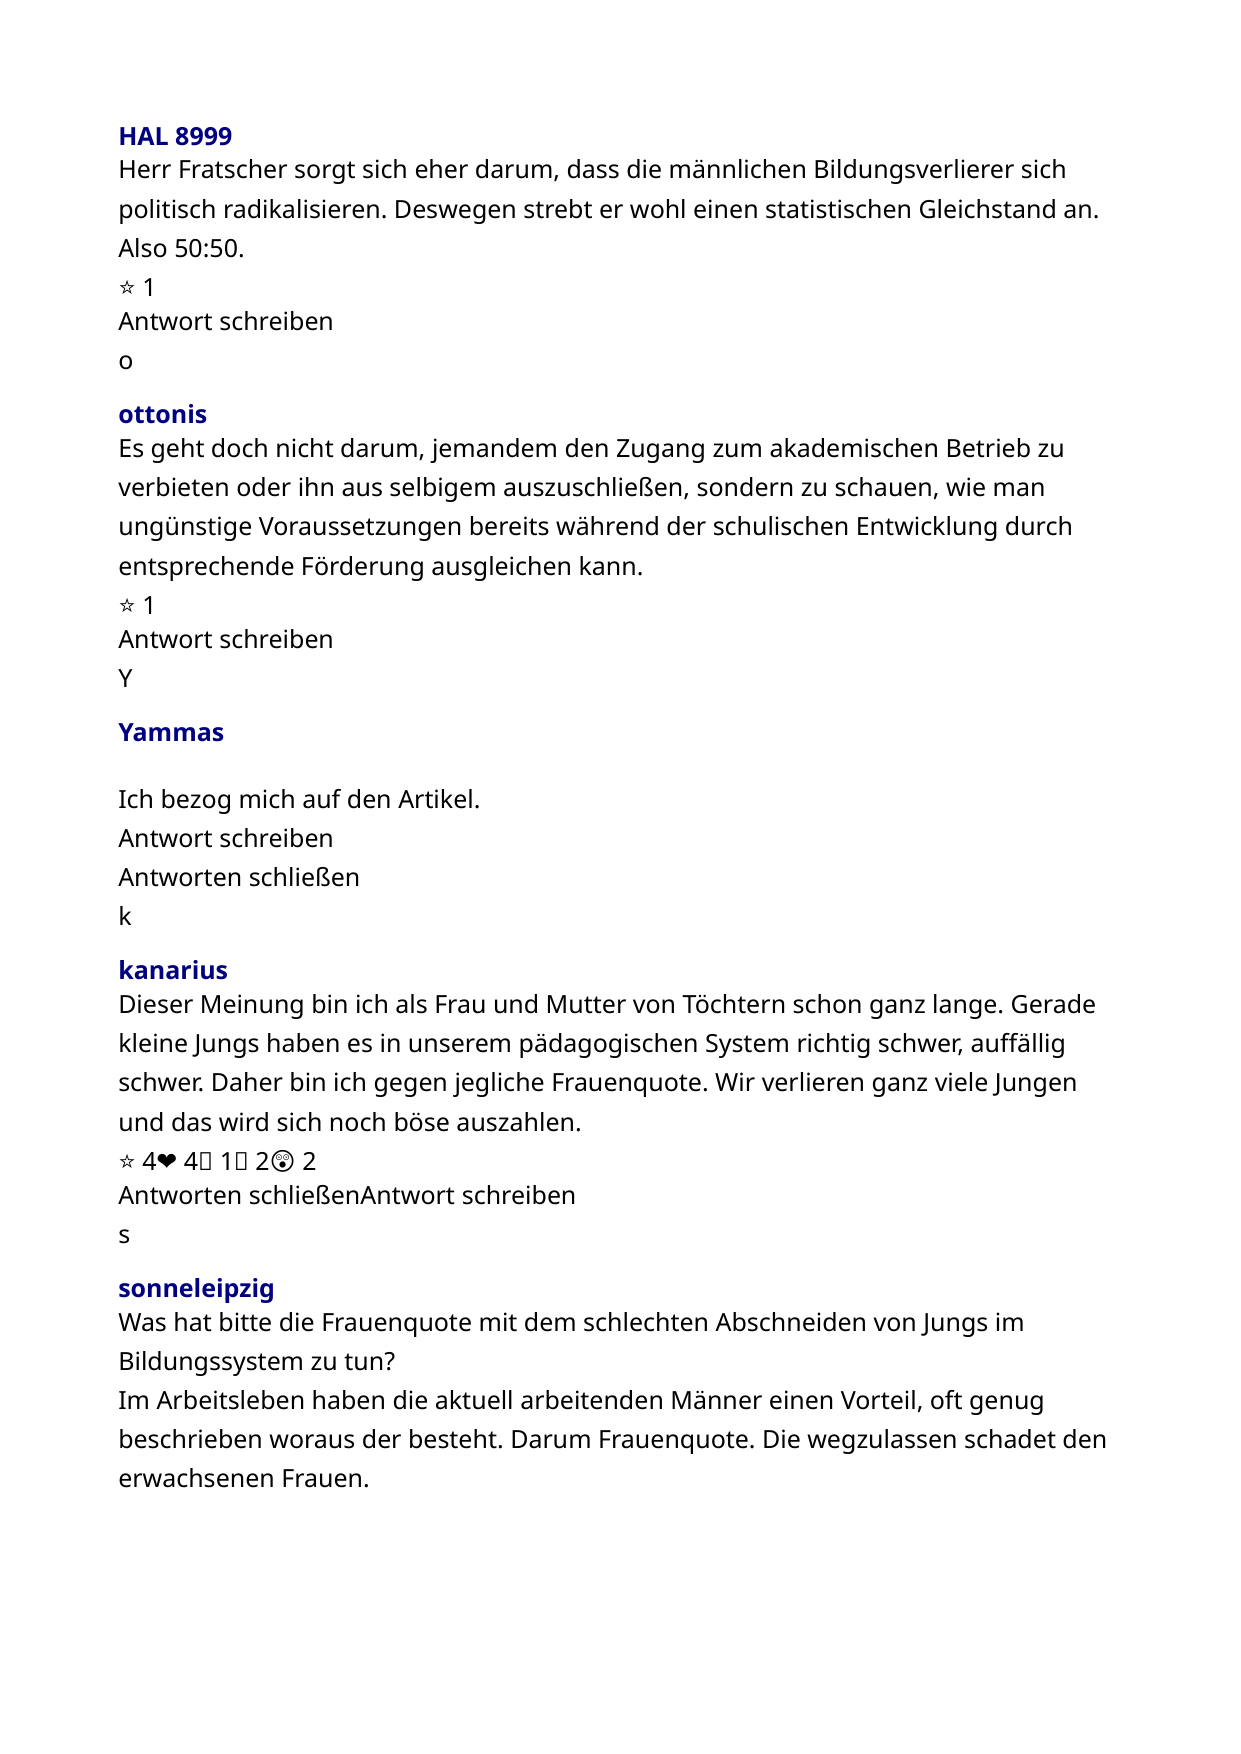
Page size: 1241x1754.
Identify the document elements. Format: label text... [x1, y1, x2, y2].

text Im Arbeitsleben haben die aktuell arbeitenden Männer einen Vorteil, oft genug beschrieben woraus der besteht. Darum Frauenquote. Die wegzulassen schadet den erwachsenen Frauen. [118, 1383, 1122, 1495]
text ⭐️ 1 [118, 270, 1122, 304]
subtitle kanarius [118, 953, 1122, 987]
subtitle Yammas [118, 714, 1122, 748]
text ⭐️ 1 [118, 587, 1122, 621]
text Antworten schließenAntwort schreiben [118, 1177, 1122, 1212]
text ⭐️ 4❤️ 4🙁 1🤨 2😲 2 [118, 1143, 1122, 1177]
text s [118, 1217, 1122, 1251]
text Antworten schließen [118, 860, 1122, 894]
text Y [118, 661, 1122, 695]
subtitle sonneleipzig [118, 1270, 1122, 1304]
text Was hat bitte die Frauenquote mit dem schlechten Abschneiden von Jungs im Bildungssystem zu tun? [118, 1304, 1122, 1378]
text Es geht doch nicht darum, jemandem den Zugang zum akademischen Betrieb zu verbieten oder ihn aus selbigem auszuschließen, sondern zu schauen, wie man ungünstige Voraussetzungen bereits während der schulischen Entwicklung durch entsprechende Förderung ausgleichen kann. [118, 431, 1122, 582]
subtitle HAL 8999 [118, 118, 1122, 152]
text k [118, 899, 1122, 933]
text Antwort schreiben [118, 821, 1122, 855]
text Antwort schreiben [118, 304, 1122, 338]
text Antwort schreiben [118, 621, 1122, 656]
text Ich bezog mich auf den Artikel. [118, 781, 1122, 816]
subtitle ottonis [118, 397, 1122, 431]
text o [118, 343, 1122, 377]
text Dieser Meinung bin ich als Frau und Mutter von Töchtern schon ganz lange. Gerade kleine Jungs haben es in unserem pädagogischen System richtig schwer, auffällig schwer. Daher bin ich gegen jegliche Frauenquote. Wir verlieren ganz viele Jungen und das wird sich noch böse auszahlen. [118, 987, 1122, 1138]
text Herr Fratscher sorgt sich eher darum, dass die männlichen Bildungsverlierer sich politisch radikalisieren. Deswegen strebt er wohl einen statistischen Gleichstand an. Also 50:50. [118, 152, 1122, 264]
